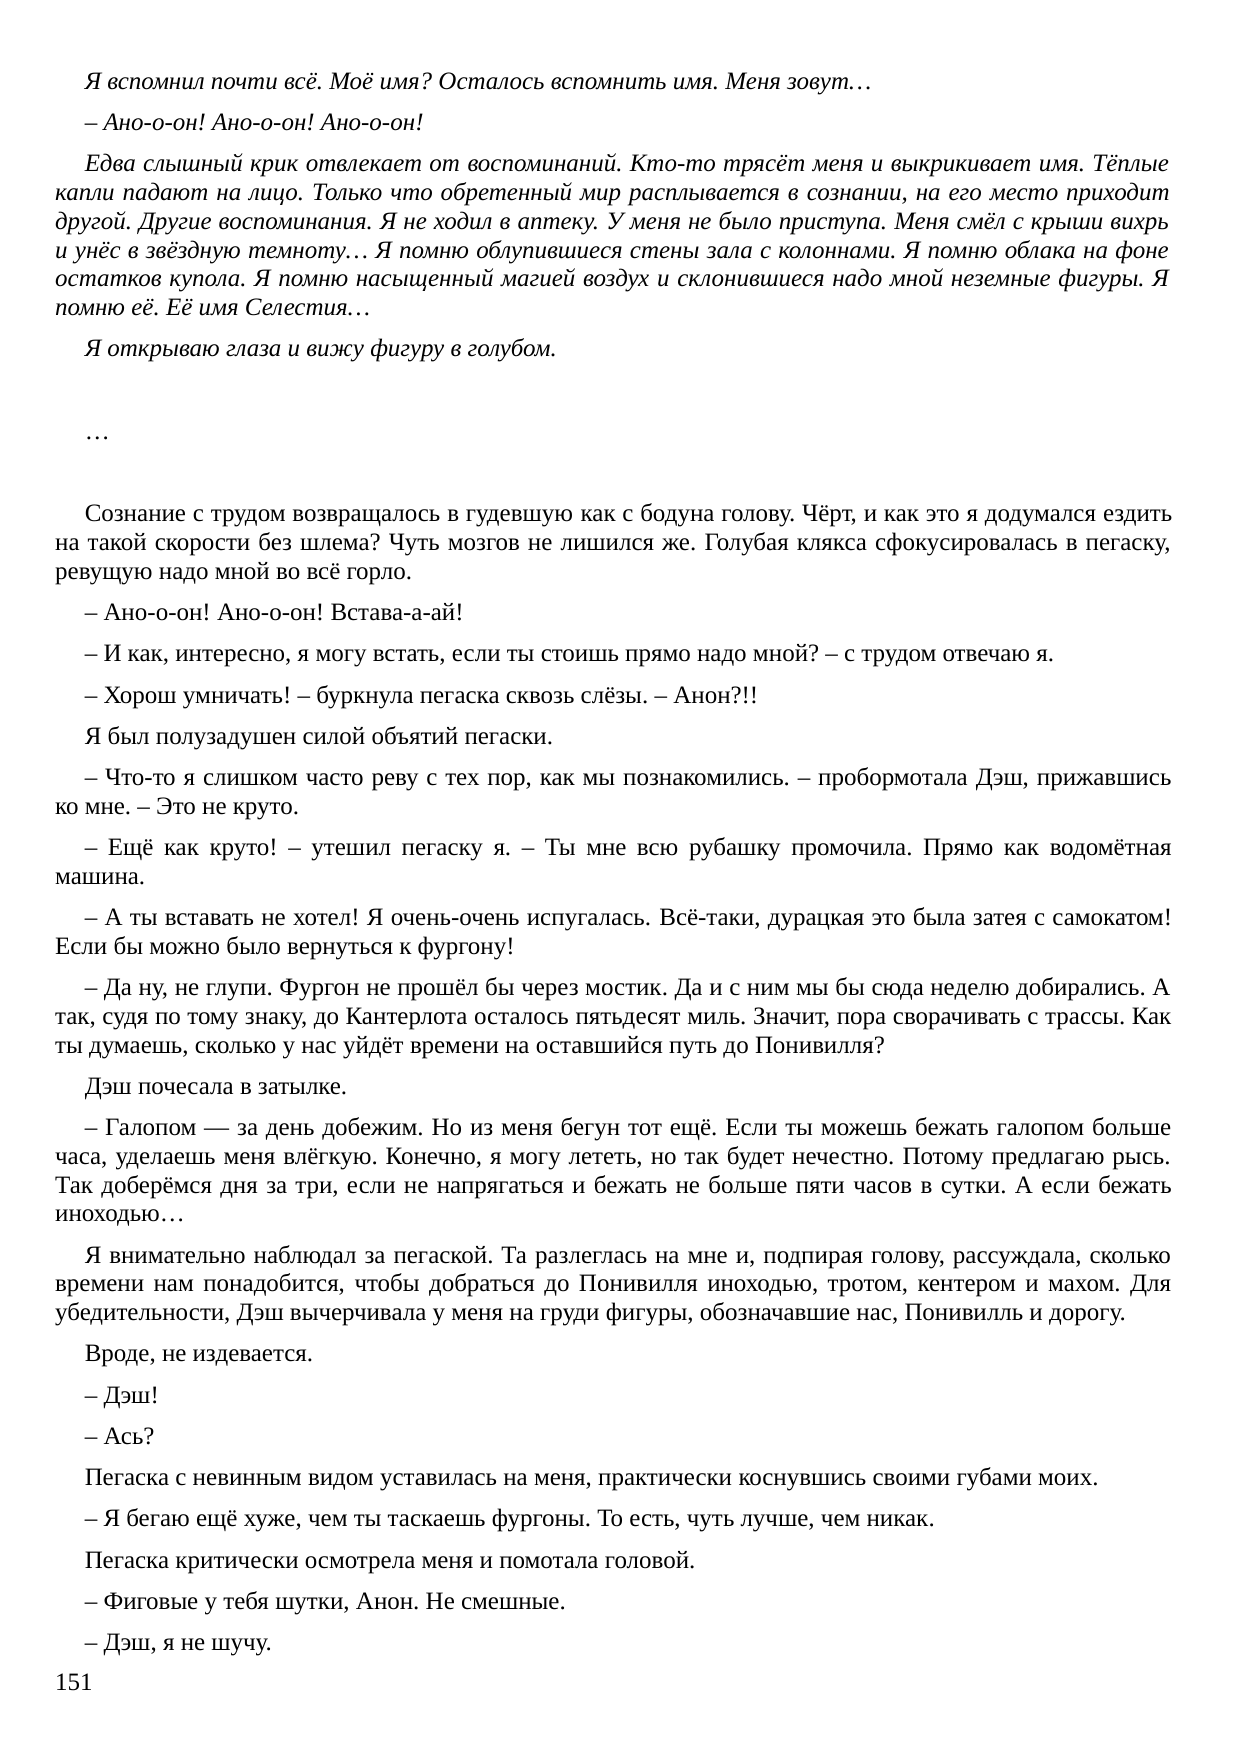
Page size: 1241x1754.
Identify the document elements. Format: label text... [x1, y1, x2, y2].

text – Ась? [55, 1421, 1173, 1450]
text – Хорош умничать! – буркнула пегаска сквозь слёзы. – Анон?!! [55, 680, 1173, 708]
text – Фиговые у тебя шутки, Анон. Не смешные. [55, 1586, 1173, 1615]
text Я вспомнил почти всё. Моё имя? Осталось вспомнить имя. Меня зовут… [55, 66, 1173, 95]
text – Ано-о-он! Ано-о-он! Встава-а-ай! [55, 597, 1173, 626]
text Я внимательно наблюдал за пегаской. Та разлеглась на мне и, подпирая голову, рассуждала, сколько времени нам понадобится, чтобы добраться до Понивилля иноходью, тротом, кентером и махом. Для убедительности, Дэш вычерчивала у меня на груди фигуры, обозначавшие нас, Понивилль и дорогу. [55, 1240, 1173, 1326]
text – Я бегаю ещё хуже, чем ты таскаешь фургоны. То есть, чуть лучше, чем никак. [55, 1503, 1173, 1532]
text Сознание с трудом возвращалось в гудевшую как с бодуна голову. Чёрт, и как это я додумался ездить на такой скорости без шлема? Чуть мозгов не лишился же. Голубая клякса сфокусировалась в пегаску, ревущую надо мной во всё горло. [55, 498, 1173, 585]
text – И как, интересно, я могу встать, если ты стоишь прямо надо мной? – с трудом отвечаю я. [55, 638, 1173, 667]
text Пегаска с невинным видом уставилась на меня, практически коснувшись своими губами моих. [55, 1462, 1173, 1491]
text Вроде, не издевается. [55, 1338, 1173, 1367]
text – Что-то я слишком часто реву с тех пор, как мы познакомились. – пробормотала Дэш, прижавшись ко мне. – Это не круто. [55, 762, 1173, 820]
text – Дэш, я не шучу. [55, 1627, 1173, 1656]
text – Ещё как круто! – утешил пегаску я. – Ты мне всю рубашку промочила. Прямо как водомётная машина. [55, 832, 1173, 890]
text Пегаска критически осмотрела меня и помотала головой. [55, 1545, 1173, 1573]
text – А ты вставать не хотел! Я очень-очень испугалась. Всё-таки, дурацкая это была затея с самокатом! Если бы можно было вернуться к фургону! [55, 902, 1173, 960]
text – Галопом — за день добежим. Но из меня бегун тот ещё. Если ты можешь бежать галопом больше часа, уделаешь меня влёгкую. Конечно, я могу лететь, но так будет нечестно. Потому предлагаю рысь. Так доберёмся дня за три, если не напрягаться и бежать не больше пяти часов в сутки. А если бежать иноходью… [55, 1112, 1173, 1227]
text … [55, 416, 1173, 445]
text Я открываю глаза и вижу фигуру в голубом. [55, 333, 1173, 362]
text Едва слышный крик отвлекает от воспоминаний. Кто-то трясёт меня и выкрикивает имя. Тёплые капли падают на лицо. Только что обретенный мир расплывается в сознании, на его место приходит другой. Другие воспоминания. Я не ходил в аптеку. У меня не было приступа. Меня смёл с крыши вихрь и унёс в звёздную темноту… Я помню облупившиеся стены зала с колоннами. Я помню облака на фоне остатков купола. Я помню насыщенный магией воздух и склонившиеся надо мной неземные фигуры. Я помню её. Её имя Селестия… [55, 148, 1173, 321]
text – Дэш! [55, 1380, 1173, 1408]
text – Да ну, не глупи. Фургон не прошёл бы через мостик. Да и с ним мы бы сюда неделю добирались. А так, судя по тому знаку, до Кантерлота осталось пятьдесят миль. Значит, пора сворачивать с трассы. Как ты думаешь, сколько у нас уйдёт времени на оставшийся путь до Понивилля? [55, 972, 1173, 1058]
text Дэш почесала в затылке. [55, 1071, 1173, 1100]
text – Ано-о-он! Ано-о-он! Ано-о-он! [55, 107, 1173, 136]
text Я был полузадушен силой объятий пегаски. [55, 721, 1173, 750]
